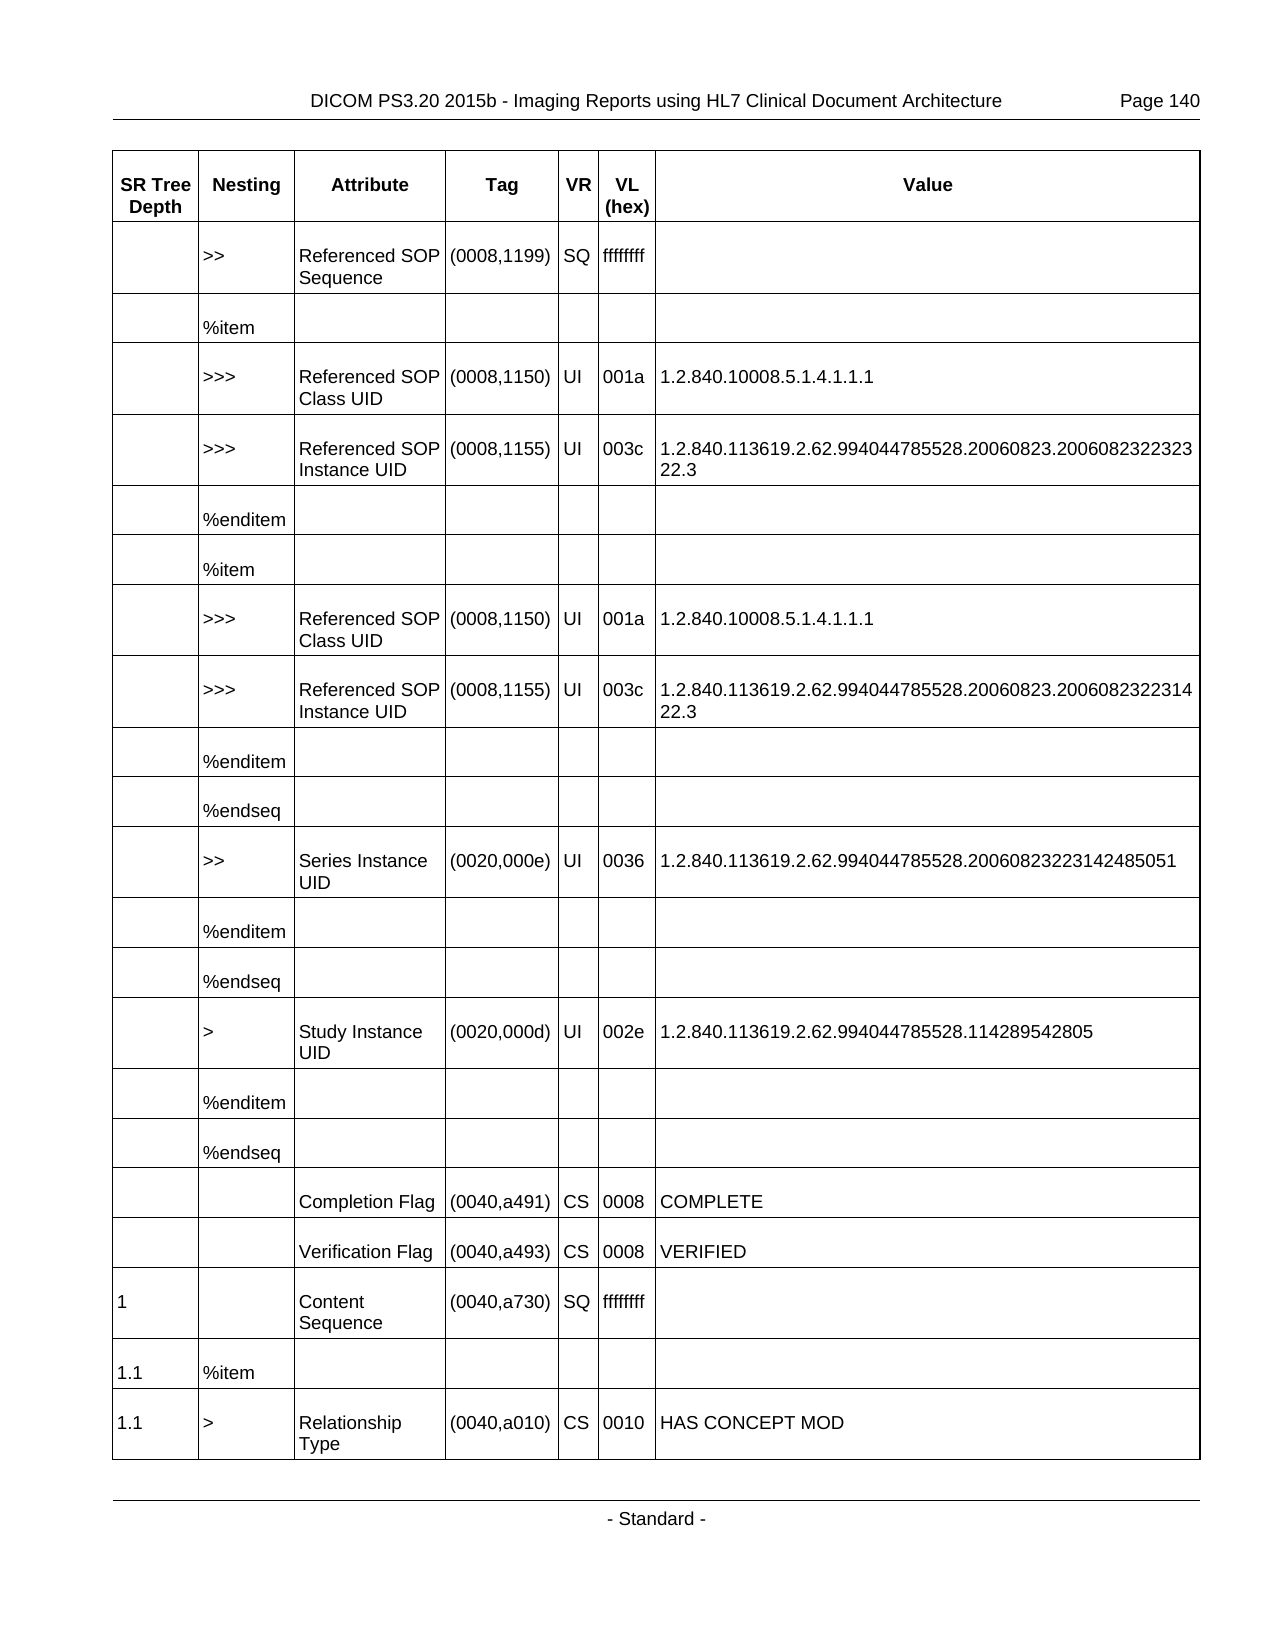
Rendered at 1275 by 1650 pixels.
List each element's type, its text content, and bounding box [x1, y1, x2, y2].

table_cell [295, 898, 445, 947]
table_cell UI [559, 415, 598, 485]
table_cell [446, 777, 558, 826]
table_cell [295, 294, 445, 342]
table_cell [113, 415, 198, 485]
table_cell [446, 948, 558, 997]
table_cell [295, 1119, 445, 1167]
table_cell UI [559, 585, 598, 655]
table_cell [559, 1119, 598, 1167]
table_cell [559, 728, 598, 776]
table_cell Study Instance UID [295, 998, 445, 1068]
table_cell [599, 728, 655, 776]
table_cell SQ [559, 1268, 598, 1338]
table_cell [656, 1268, 1199, 1338]
table_cell [559, 1069, 598, 1117]
table_cell [113, 294, 198, 342]
table_cell [656, 294, 1199, 342]
table_cell 001a [599, 585, 655, 655]
table_header VR [559, 151, 598, 221]
table_cell [559, 777, 598, 826]
table_cell Referenced SOP Instance UID [295, 656, 445, 727]
table_cell [295, 728, 445, 776]
table_header Tag [446, 151, 558, 221]
table_cell (0020,000d) [446, 998, 558, 1068]
table_cell 1.1 [113, 1339, 198, 1387]
table_cell [113, 535, 198, 584]
table_cell [559, 535, 598, 584]
table_cell %endseq [199, 948, 294, 997]
table_cell Series Instance UID [295, 827, 445, 897]
table_cell [295, 1339, 445, 1387]
table_cell [113, 948, 198, 997]
table_header Nesting [199, 151, 294, 221]
table_cell 1.2.840.113619.2.62.994044785528.114289542805 [656, 998, 1199, 1068]
table_cell [559, 1339, 598, 1387]
table_cell [599, 1119, 655, 1167]
table_cell >>> [199, 343, 294, 413]
table_cell [446, 535, 558, 584]
table_cell [599, 898, 655, 947]
table_cell ffffffff [599, 222, 655, 292]
table_cell >> [199, 827, 294, 897]
table_cell [656, 1069, 1199, 1117]
table_cell %item [199, 294, 294, 342]
table_cell [599, 294, 655, 342]
table_cell (0020,000e) [446, 827, 558, 897]
table_header Value [656, 151, 1199, 221]
table_cell [446, 294, 558, 342]
table_cell HAS CONCEPT MOD [656, 1389, 1199, 1459]
table_cell >>> [199, 585, 294, 655]
table_cell 1.2.840.113619.2.62.994044785528.20060823223142485051 [656, 827, 1199, 897]
table_cell [656, 222, 1199, 292]
table_cell %endseq [199, 777, 294, 826]
table_cell 001a [599, 343, 655, 413]
table_cell [599, 1339, 655, 1387]
table_cell CS [559, 1218, 598, 1267]
table_cell [559, 948, 598, 997]
table_cell [599, 948, 655, 997]
table_cell [113, 1069, 198, 1117]
table_cell [599, 486, 655, 534]
table_cell 003c [599, 415, 655, 485]
table_cell (0040,a010) [446, 1389, 558, 1459]
table_cell 0010 [599, 1389, 655, 1459]
table_cell [656, 948, 1199, 997]
table_cell [446, 486, 558, 534]
table_cell (0008,1150) [446, 343, 558, 413]
table_cell [446, 1069, 558, 1117]
table_cell (0008,1155) [446, 656, 558, 727]
table_cell UI [559, 827, 598, 897]
table_cell %item [199, 535, 294, 584]
table_cell [446, 1119, 558, 1167]
table_cell >>> [199, 656, 294, 727]
table_cell Relationship Type [295, 1389, 445, 1459]
table_cell [295, 535, 445, 584]
table_cell %enditem [199, 486, 294, 534]
table_cell %endseq [199, 1119, 294, 1167]
table_cell Verification Flag [295, 1218, 445, 1267]
table_cell UI [559, 343, 598, 413]
table_cell CS [559, 1168, 598, 1217]
table_cell %item [199, 1339, 294, 1387]
table_cell [113, 486, 198, 534]
table_cell [295, 777, 445, 826]
table_cell %enditem [199, 898, 294, 947]
table_cell 1.2.840.113619.2.62.994044785528.20060823.200608232232322.3 [656, 415, 1199, 485]
table_cell [446, 728, 558, 776]
table_cell [113, 585, 198, 655]
table_cell [559, 486, 598, 534]
table_cell [113, 898, 198, 947]
table_cell > [199, 1389, 294, 1459]
table_cell [113, 728, 198, 776]
table_cell 0008 [599, 1168, 655, 1217]
table_cell > [199, 998, 294, 1068]
table_cell 1.2.840.10008.5.1.4.1.1.1 [656, 585, 1199, 655]
table_cell (0040,a491) [446, 1168, 558, 1217]
table_cell %enditem [199, 728, 294, 776]
table_header Attribute [295, 151, 445, 221]
table_cell Referenced SOP Instance UID [295, 415, 445, 485]
table_header SR Tree Depth [113, 151, 198, 221]
table_cell 002e [599, 998, 655, 1068]
table_cell [656, 1339, 1199, 1387]
table_cell [113, 827, 198, 897]
table_cell [599, 1069, 655, 1117]
table_cell (0008,1155) [446, 415, 558, 485]
table_cell 1 [113, 1268, 198, 1338]
table_cell [113, 343, 198, 413]
table_cell (0040,a493) [446, 1218, 558, 1267]
table_cell [295, 1069, 445, 1117]
table_cell 1.2.840.10008.5.1.4.1.1.1 [656, 343, 1199, 413]
table_cell [599, 535, 655, 584]
table_cell [113, 1218, 198, 1267]
table_cell [599, 777, 655, 826]
table_header VL (hex) [599, 151, 655, 221]
table_cell [656, 728, 1199, 776]
table_cell [559, 898, 598, 947]
table_cell [199, 1268, 294, 1338]
table_cell ffffffff [599, 1268, 655, 1338]
table_cell Referenced SOP Sequence [295, 222, 445, 292]
table_cell [656, 898, 1199, 947]
table_cell [113, 1168, 198, 1217]
table_cell [656, 535, 1199, 584]
table_cell [656, 486, 1199, 534]
table_cell Content Sequence [295, 1268, 445, 1338]
table_cell Completion Flag [295, 1168, 445, 1217]
table_cell [295, 486, 445, 534]
table_cell [199, 1168, 294, 1217]
table_cell UI [559, 656, 598, 727]
table_cell [559, 294, 598, 342]
table_cell [295, 948, 445, 997]
table_cell (0008,1150) [446, 585, 558, 655]
table_cell Referenced SOP Class UID [295, 585, 445, 655]
table_cell [446, 1339, 558, 1387]
table_cell VERIFIED [656, 1218, 1199, 1267]
table_cell %enditem [199, 1069, 294, 1117]
table_cell 003c [599, 656, 655, 727]
table_cell [656, 1119, 1199, 1167]
table_cell UI [559, 998, 598, 1068]
table_cell >>> [199, 415, 294, 485]
table_cell (0008,1199) [446, 222, 558, 292]
table_cell 0008 [599, 1218, 655, 1267]
table_cell [656, 777, 1199, 826]
table_cell [113, 656, 198, 727]
table_cell COMPLETE [656, 1168, 1199, 1217]
table_cell CS [559, 1389, 598, 1459]
table_cell 0036 [599, 827, 655, 897]
table_cell (0040,a730) [446, 1268, 558, 1338]
table_cell [446, 898, 558, 947]
table_cell 1.2.840.113619.2.62.994044785528.20060823.200608232231422.3 [656, 656, 1199, 727]
table_cell Referenced SOP Class UID [295, 343, 445, 413]
table_cell [113, 777, 198, 826]
table_cell >> [199, 222, 294, 292]
table_cell [113, 998, 198, 1068]
table_cell 1.1 [113, 1389, 198, 1459]
table_cell [199, 1218, 294, 1267]
table_cell SQ [559, 222, 598, 292]
table_cell [113, 1119, 198, 1167]
table_cell [113, 222, 198, 292]
